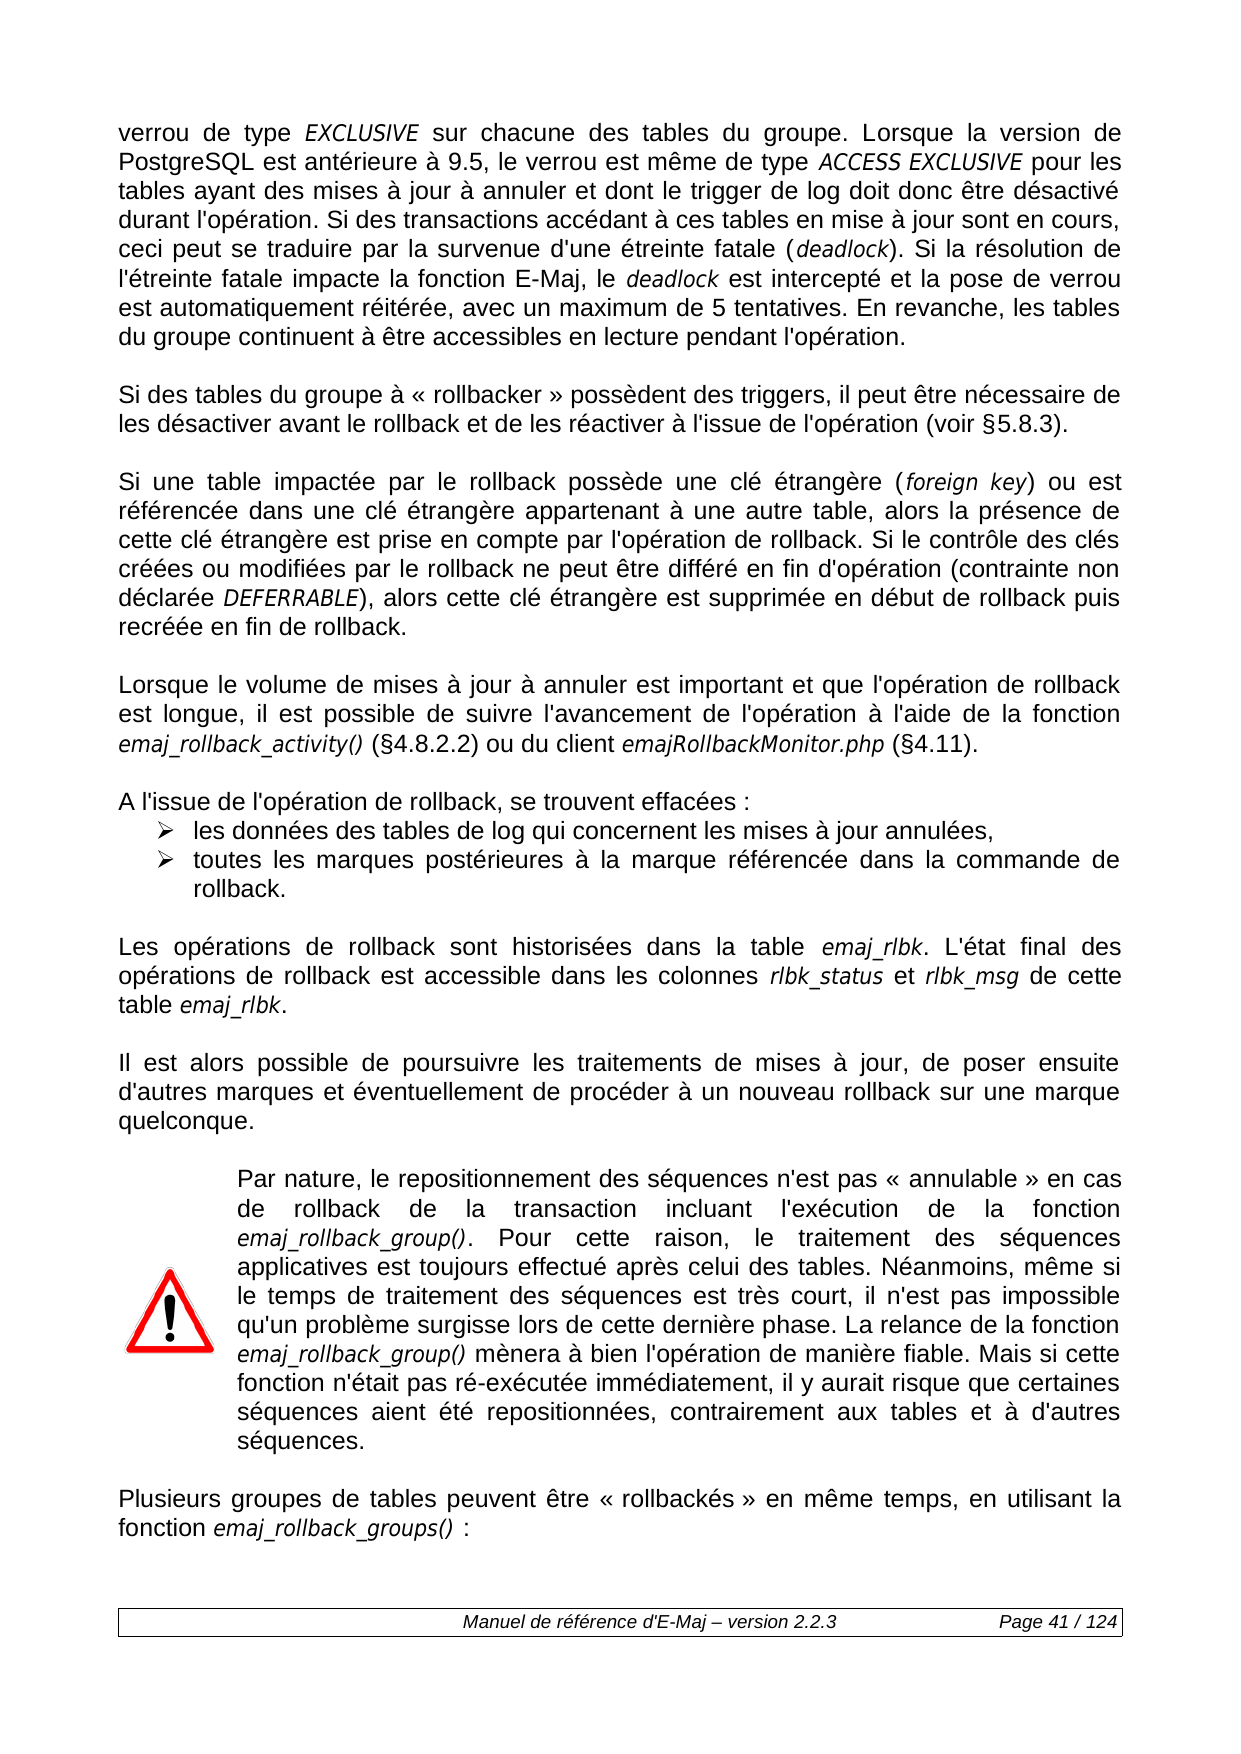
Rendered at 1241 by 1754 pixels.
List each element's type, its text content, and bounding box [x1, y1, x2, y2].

list toutes les marques postérieures à la marque référencée dans la commande de rollback. [156, 845, 1122, 903]
text Si des tables du groupe à « rollbacker » possèdent des triggers, il peut être nécessaire de les désactiver avant le rollback et de les réactiver à l'issue de l'opération (voir §5.8.3). [118, 380, 1122, 438]
text A l'issue de l'opération de rollback, se trouvent effacées : [118, 787, 1122, 816]
text Si une table impactée par le rollback possède une clé étrangère (foreign key) ou est référencée dans une clé étrangère appartenant à une autre table, alors la présence de cette clé étrangère est prise en compte par l'opération de rollback. Si le contrôle des clés créées ou modifiées par le rollback ne peut être différé en fin d'opération (contrainte non déclarée DEFERRABLE), alors cette clé étrangère est supprimée en début de rollback puis recréée en fin de rollback. [118, 467, 1122, 641]
text Il est alors possible de poursuivre les traitements de mises à jour, de poser ensuite d'autres marques et éventuellement de procéder à un nouveau rollback sur une marque quelconque. [118, 1048, 1122, 1135]
picture [124, 1267, 215, 1354]
text Plusieurs groupes de tables peuvent être « rollbackés » en même temps, en utilisant la fonction emaj_rollback_groups() : [118, 1484, 1122, 1542]
text Lorsque le volume de mises à jour à annuler est important et que l'opération de rollback est longue, il est possible de suivre l'avancement de l'opération à l'aide de la fonction emaj_rollback_activity() (§4.8.2.2) ou du client emajRollbackMonitor.php (§4.11). [118, 670, 1122, 757]
text Les opérations de rollback sont historisées dans la table emaj_rlbk. L'état final des opérations de rollback est accessible dans les colonnes rlbk_status et rlbk_msg de cette table emaj_rlbk. [118, 932, 1122, 1019]
text Par nature, le repositionnement des séquences n'est pas « annulable » en cas de rollback de la transaction incluant l'exécution de la fonction emaj_rollback_group(). Pour cette raison, le traitement des séquences applicatives est toujours effectué après celui des tables. Néanmoins, même si le temps de traitement des séquences est très court, il n'est pas impossible qu'un problème surgisse lors de cette dernière phase. La relance de la fonction emaj_rollback_group() mènera à bien l'opération de manière fiable. Mais si cette fonction n'était pas ré-exécutée immédiatement, il y aurait risque que certaines séquences aient été repositionnées, contrairement aux tables et à d'autres séquences. [237, 1164, 1122, 1455]
text verrou de type EXCLUSIVE sur chacune des tables du groupe. Lorsque la version de PostgreSQL est antérieure à 9.5, le verrou est même de type ACCESS EXCLUSIVE pour les tables ayant des mises à jour à annuler et dont le trigger de log doit donc être désactivé durant l'opération. Si des transactions accédant à ces tables en mise à jour sont en cours, ceci peut se traduire par la survenue d'une étreinte fatale (deadlock). Si la résolution de l'étreinte fatale impacte la fonction E-Maj, le deadlock est intercepté et la pose de verrou est automatiquement réitérée, avec un maximum de 5 tentatives. En revanche, les tables du groupe continuent à être accessibles en lecture pendant l'opération. [118, 118, 1122, 351]
list les données des tables de log qui concernent les mises à jour annulées, [156, 816, 1122, 845]
